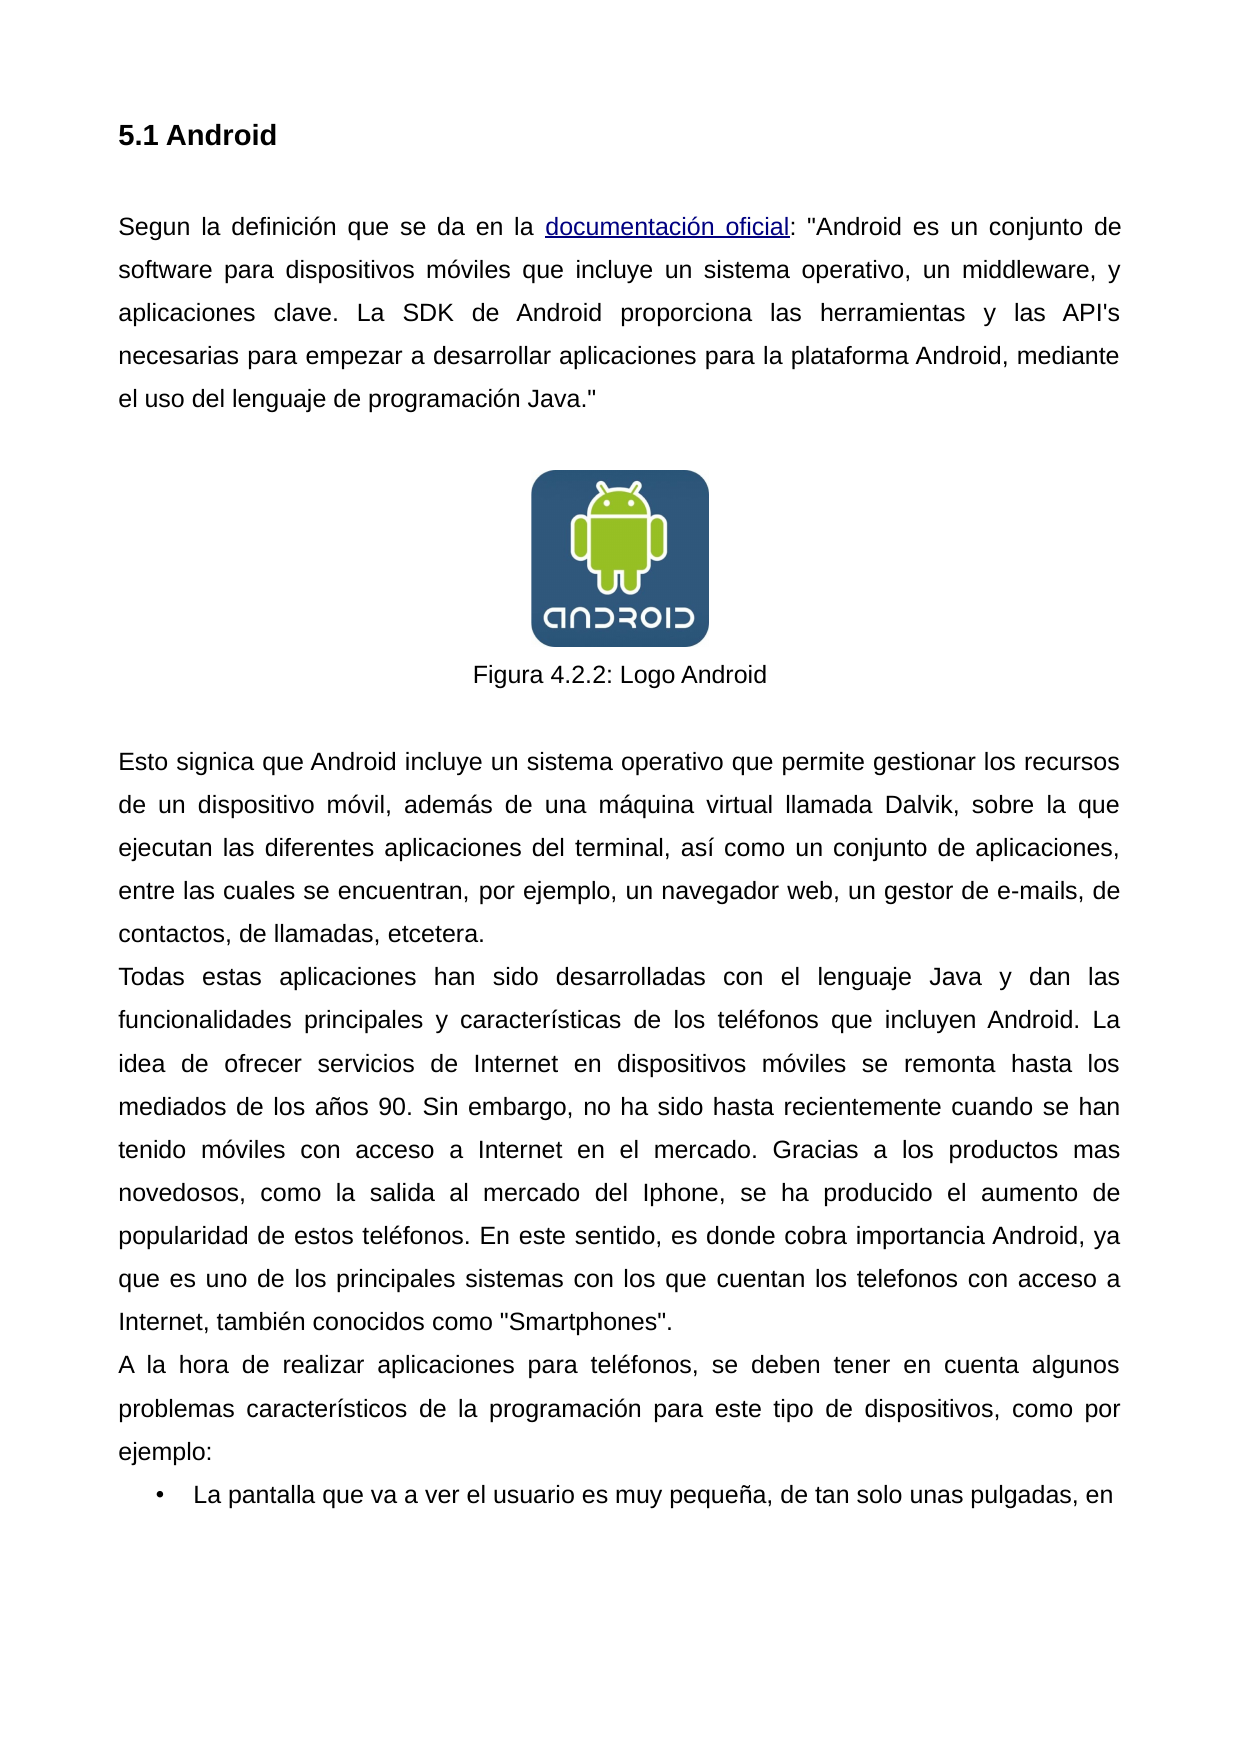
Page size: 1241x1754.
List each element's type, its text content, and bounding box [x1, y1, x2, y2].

text Esto signica que Android incluye un sistema operativo que permite gestionar los recursos de un dispositivo móvil, además de una máquina virtual llamada Dalvik, sobre la que ejecutan las diferentes aplicaciones del terminal, así como un conjunto de aplicaciones, entre las cuales se encuentran, por ejemplo, un navegador web, un gestor de e-mails, de contactos, de llamadas, etcetera. [118, 747, 1122, 948]
text Figura 4.2.2: Logo Android [118, 647, 1122, 689]
picture [531, 470, 709, 647]
text Todas estas aplicaciones han sido desarrolladas con el lenguaje Java y dan las funcionalidades principales y características de los teléfonos que incluyen Android. La idea de ofrecer servicios de Internet en dispositivos móviles se remonta hasta los mediados de los años 90. Sin embargo, no ha sido hasta recientemente cuando se han tenido móviles con acceso a Internet en el mercado. Gracias a los productos mas novedosos, como la salida al mercado del Iphone, se ha producido el aumento de popularidad de estos teléfonos. En este sentido, es donde cobra importancia Android, ya que es uno de los principales sistemas con los que cuentan los telefonos con acceso a Internet, también conocidos como "Smartphones". [118, 962, 1122, 1336]
list La pantalla que va a ver el usuario es muy pequeña, de tan solo unas pulgadas, en [156, 1480, 1122, 1509]
text Segun la definición que se da en la documentación oficial: "Android es un conjunto de software para dispositivos móviles que incluye un sistema operativo, un middleware, y aplicaciones clave. La SDK de Android proporciona las herramientas y las API's necesarias para empezar a desarrollar aplicaciones para la plataforma Android, mediante el uso del lenguaje de programación Java." [118, 212, 1122, 413]
text 5.1 Android [118, 118, 1122, 152]
text A la hora de realizar aplicaciones para teléfonos, se deben tener en cuenta algunos problemas característicos de la programación para este tipo de dispositivos, como por ejemplo: [118, 1351, 1122, 1466]
